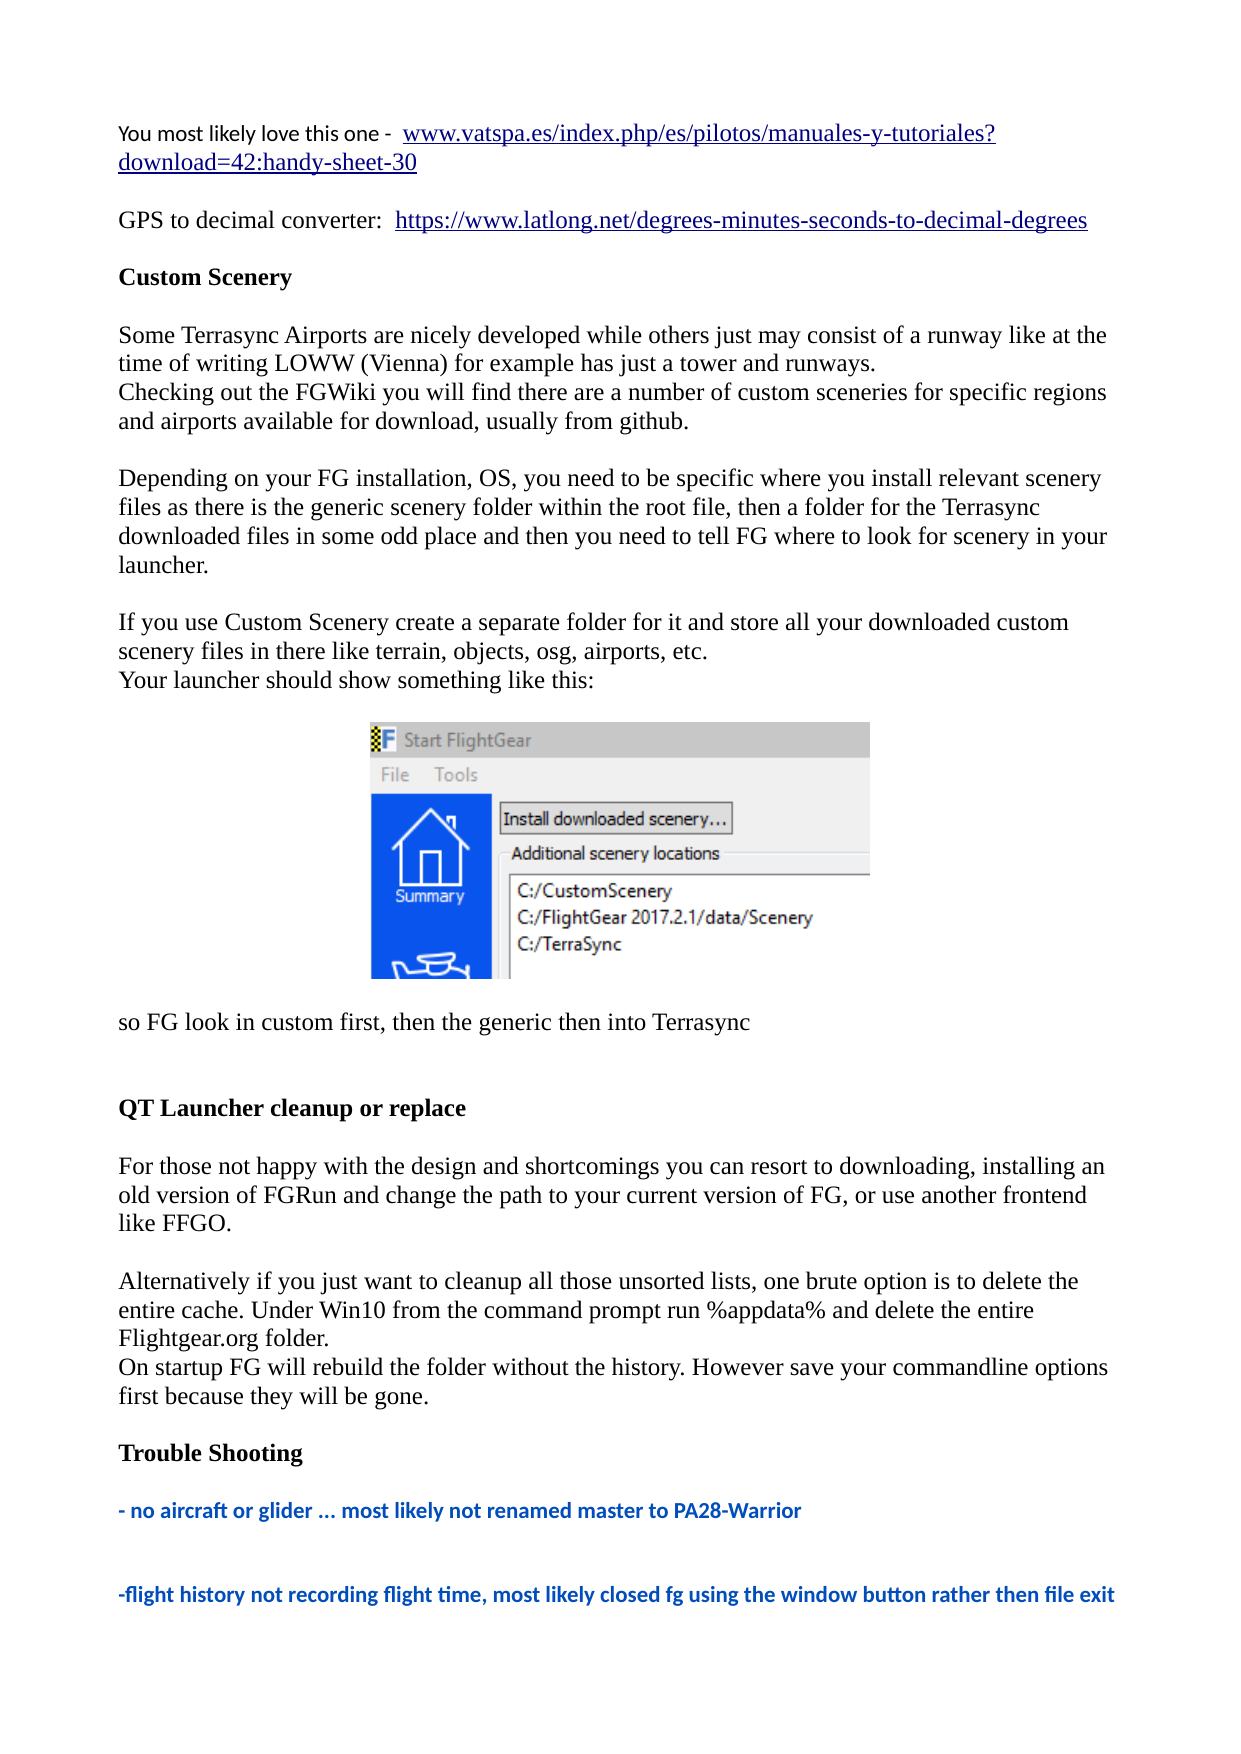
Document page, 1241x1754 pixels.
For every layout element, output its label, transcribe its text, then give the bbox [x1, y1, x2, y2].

text - no aircraft or glider ... most likely not renamed master to PA28-Warrior [118, 1496, 1122, 1524]
text If you use Custom Scenery create a separate folder for it and store all your downloaded custom scenery files in there like terrain, objects, osg, airports, etc. [118, 607, 1122, 665]
text so FG look in custom first, then the generic then into Terrasync [118, 1007, 1122, 1036]
text Checking out the FGWiki you will find there are a number of custom sceneries for specific regions and airports available for download, usually from github. [118, 377, 1122, 435]
text You most likely love this one - www.vatspa.es/index.php/es/pilotos/manuales-y-tutoriales?download=42:handy-sheet-30 [118, 118, 1122, 176]
text Alternatively if you just want to cleanup all those unsorted lists, one brute option is to delete the entire cache. Under Win10 from the command prompt run %appdata% and delete the entire Flightgear.org folder. [118, 1266, 1122, 1352]
picture [370, 722, 870, 979]
text For those not happy with the design and shortcomings you can resort to downloading, installing an old version of FGRun and change the path to your current version of FG, or use another frontend like FFGO. [118, 1151, 1122, 1237]
text Your launcher should show something like this: [118, 665, 1122, 693]
text Some Terrasync Airports are nicely developed while others just may consist of a runway like at the time of writing LOWW (Vienna) for example has just a tower and runways. [118, 320, 1122, 377]
text QT Launcher cleanup or replace [118, 1093, 1122, 1122]
text -flight history not recording flight time, most likely closed fg using the window button rather then file exit [118, 1524, 1122, 1608]
text Depending on your FG installation, OS, you need to be specific where you install relevant scenery files as there is the generic scenery folder within the root file, then a folder for the Terrasync downloaded files in some odd place and then you need to tell FG where to look for scenery in your launcher. [118, 463, 1122, 578]
text GPS to decimal converter: https://www.latlong.net/degrees-minutes-seconds-to-decimal-degrees [118, 205, 1122, 233]
text Trouble Shooting [118, 1438, 1122, 1467]
text On startup FG will rebuild the folder without the history. However save your commandline options first because they will be gone. [118, 1352, 1122, 1410]
text Custom Scenery [118, 262, 1122, 291]
